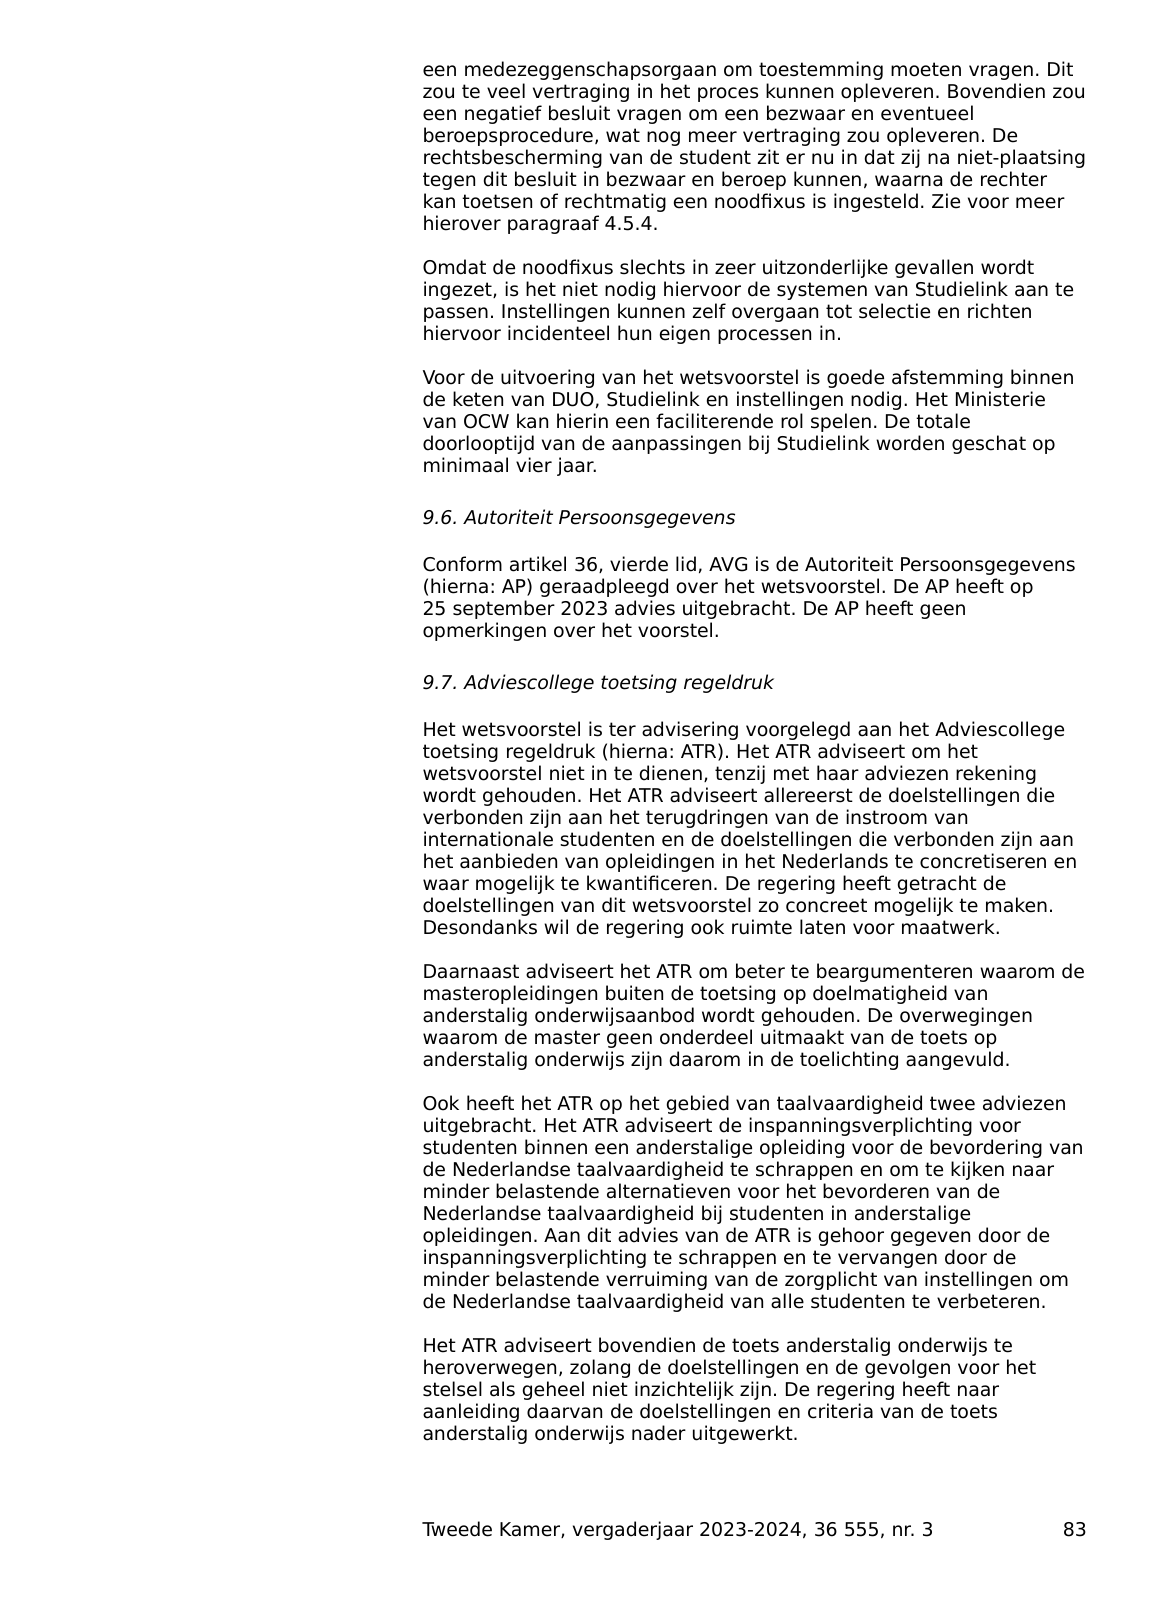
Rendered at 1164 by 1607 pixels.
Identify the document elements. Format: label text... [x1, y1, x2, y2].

subtitle 9.7. Adviescollege toetsing regeldruk [422, 672, 1087, 694]
text Conform artikel 36, vierde lid, AVG is de Autoriteit Persoonsgegevens (hierna: AP) geraadpleegd over het wetsvoorstel. De AP heeft op 25 september 2023 advies uitgebracht. De AP heeft geen opmerkingen over het voorstel. [422, 554, 1087, 642]
subtitle 9.6. Autoriteit Persoonsgegevens [422, 507, 1087, 529]
text Voor de uitvoering van het wetsvoorstel is goede afstemming binnen de keten van DUO, Studielink en instellingen nodig. Het Ministerie van OCW kan hierin een faciliterende rol spelen. De totale doorlooptijd van de aanpassingen bij Studielink worden geschat op minimaal vier jaar. [422, 367, 1087, 477]
text Het wetsvoorstel is ter advisering voorgelegd aan het Adviescollege toetsing regeldruk (hierna: ATR). Het ATR adviseert om het wetsvoorstel niet in te dienen, tenzij met haar adviezen rekening wordt gehouden. Het ATR adviseert allereerst de doelstellingen die verbonden zijn aan het terugdringen van de instroom van internationale studenten en de doelstellingen die verbonden zijn aan het aanbieden van opleidingen in het Nederlands te concretiseren en waar mogelijk te kwantificeren. De regering heeft getracht de doelstellingen van dit wetsvoorstel zo concreet mogelijk te maken. Desondanks wil de regering ook ruimte laten voor maatwerk. [422, 719, 1087, 939]
text Omdat de noodfixus slechts in zeer uitzonderlijke gevallen wordt ingezet, is het niet nodig hiervoor de systemen van Studielink aan te passen. Instellingen kunnen zelf overgaan tot selectie en richten hiervoor incidenteel hun eigen processen in. [422, 257, 1087, 345]
text Ook heeft het ATR op het gebied van taalvaardigheid twee adviezen uitgebracht. Het ATR adviseert de inspanningsverplichting voor studenten binnen een anderstalige opleiding voor de bevordering van de Nederlandse taalvaardigheid te schrappen en om te kijken naar minder belastende alternatieven voor het bevorderen van de Nederlandse taalvaardigheid bij studenten in anderstalige opleidingen. Aan dit advies van de ATR is gehoor gegeven door de inspanningsverplichting te schrappen en te vervangen door de minder belastende verruiming van de zorgplicht van instellingen om de Nederlandse taalvaardigheid van alle studenten te verbeteren. [422, 1093, 1087, 1313]
text een medezeggenschapsorgaan om toestemming moeten vragen. Dit zou te veel vertraging in het proces kunnen opleveren. Bovendien zou een negatief besluit vragen om een bezwaar en eventueel beroepsprocedure, wat nog meer vertraging zou opleveren. De rechtsbescherming van de student zit er nu in dat zij na niet-plaatsing tegen dit besluit in bezwaar en beroep kunnen, waarna de rechter kan toetsen of rechtmatig een noodfixus is ingesteld. Zie voor meer hierover paragraaf 4.5.4. [422, 59, 1087, 235]
text Het ATR adviseert bovendien de toets anderstalig onderwijs te heroverwegen, zolang de doelstellingen en de gevolgen voor het stelsel als geheel niet inzichtelijk zijn. De regering heeft naar aanleiding daarvan de doelstellingen en criteria van de toets anderstalig onderwijs nader uitgewerkt. [422, 1335, 1087, 1445]
text Daarnaast adviseert het ATR om beter te beargumenteren waarom de masteropleidingen buiten de toetsing op doelmatigheid van anderstalig onderwijsaanbod wordt gehouden. De overwegingen waarom de master geen onderdeel uitmaakt van de toets op anderstalig onderwijs zijn daarom in de toelichting aangevuld. [422, 961, 1087, 1071]
